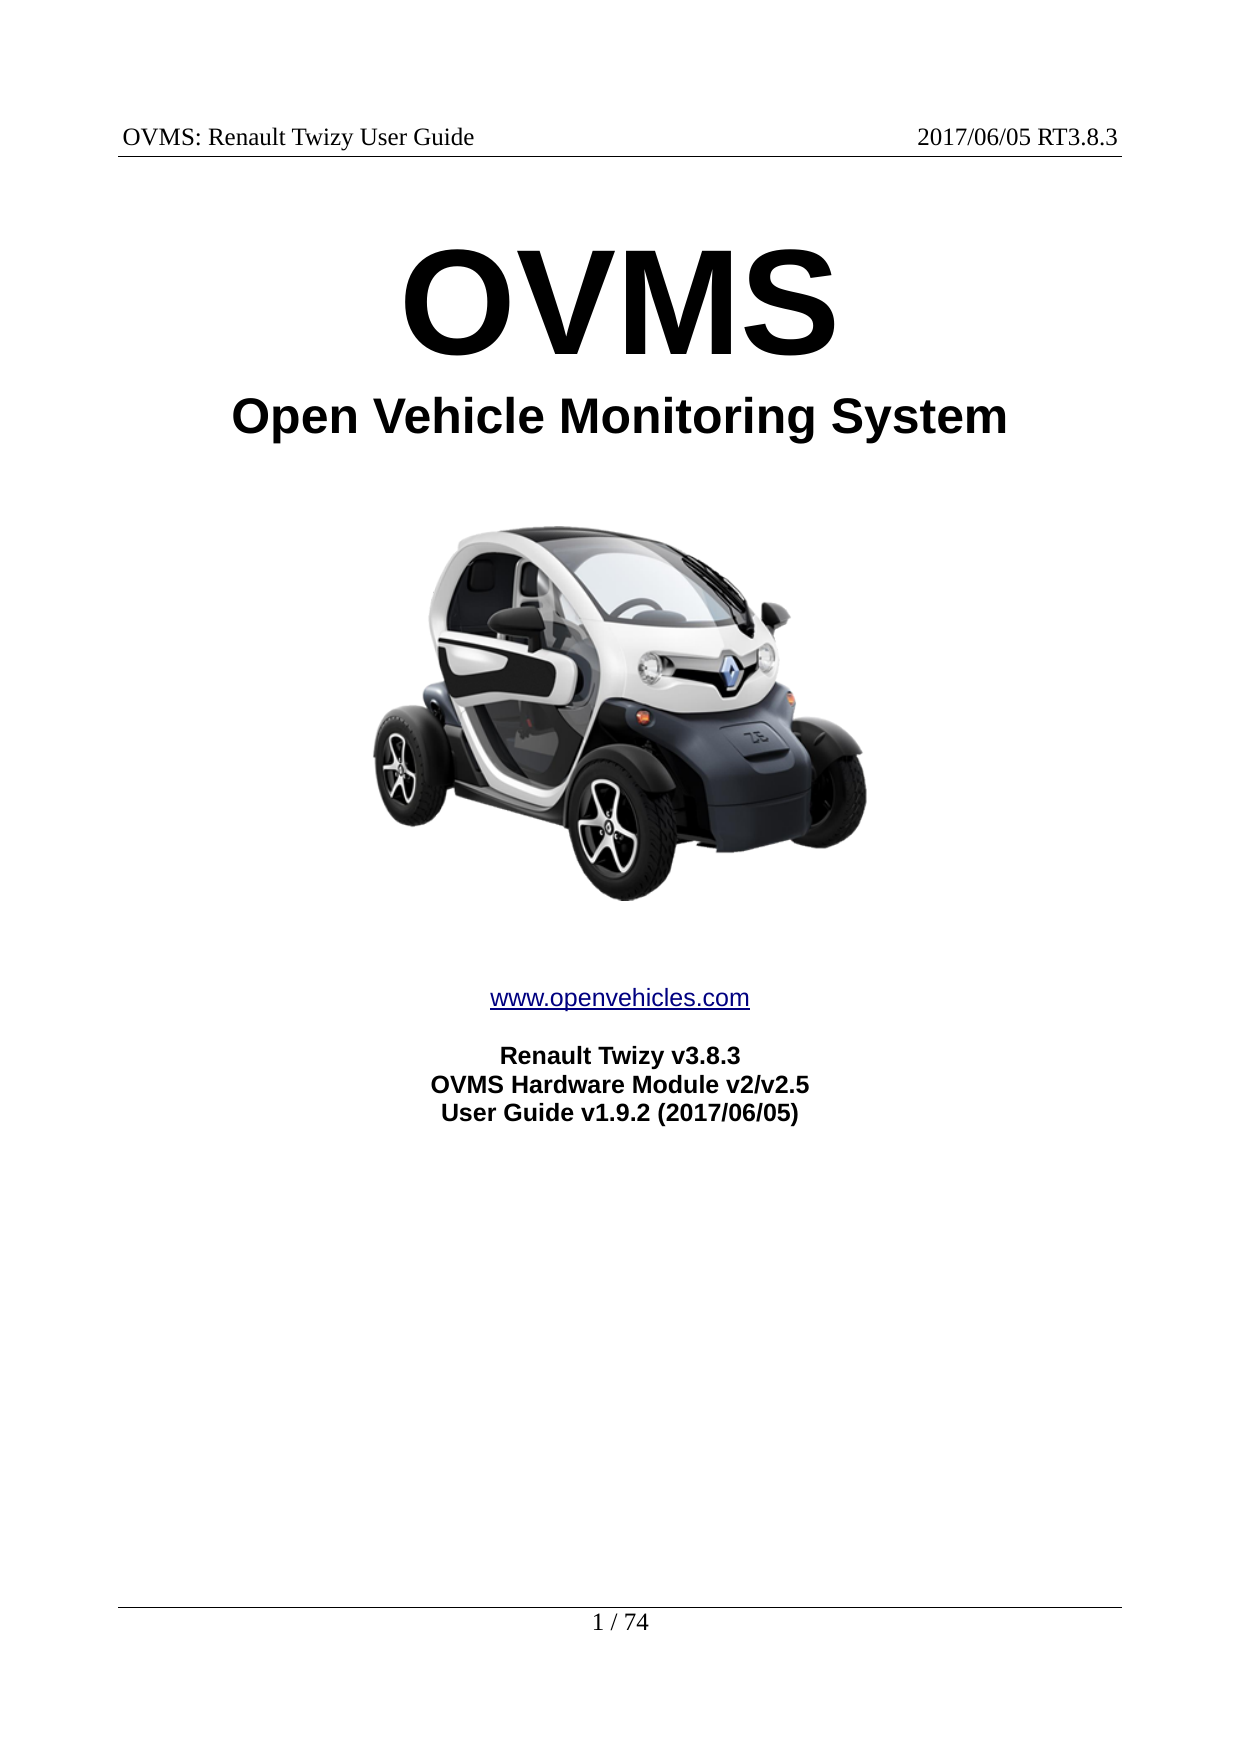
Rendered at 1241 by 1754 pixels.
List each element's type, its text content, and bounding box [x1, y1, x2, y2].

text Open Vehicle Monitoring System [118, 386, 1122, 444]
text OVMS [118, 214, 1122, 386]
text Renault Twizy v3.8.3 [118, 1041, 1122, 1070]
text OVMS Hardware Module v2/v2.5 [118, 1070, 1122, 1098]
text User Guide v1.9.2 (2017/06/05) [118, 1098, 1122, 1127]
picture [214, 526, 1026, 901]
text www.openvehicles.com [118, 983, 1122, 1012]
